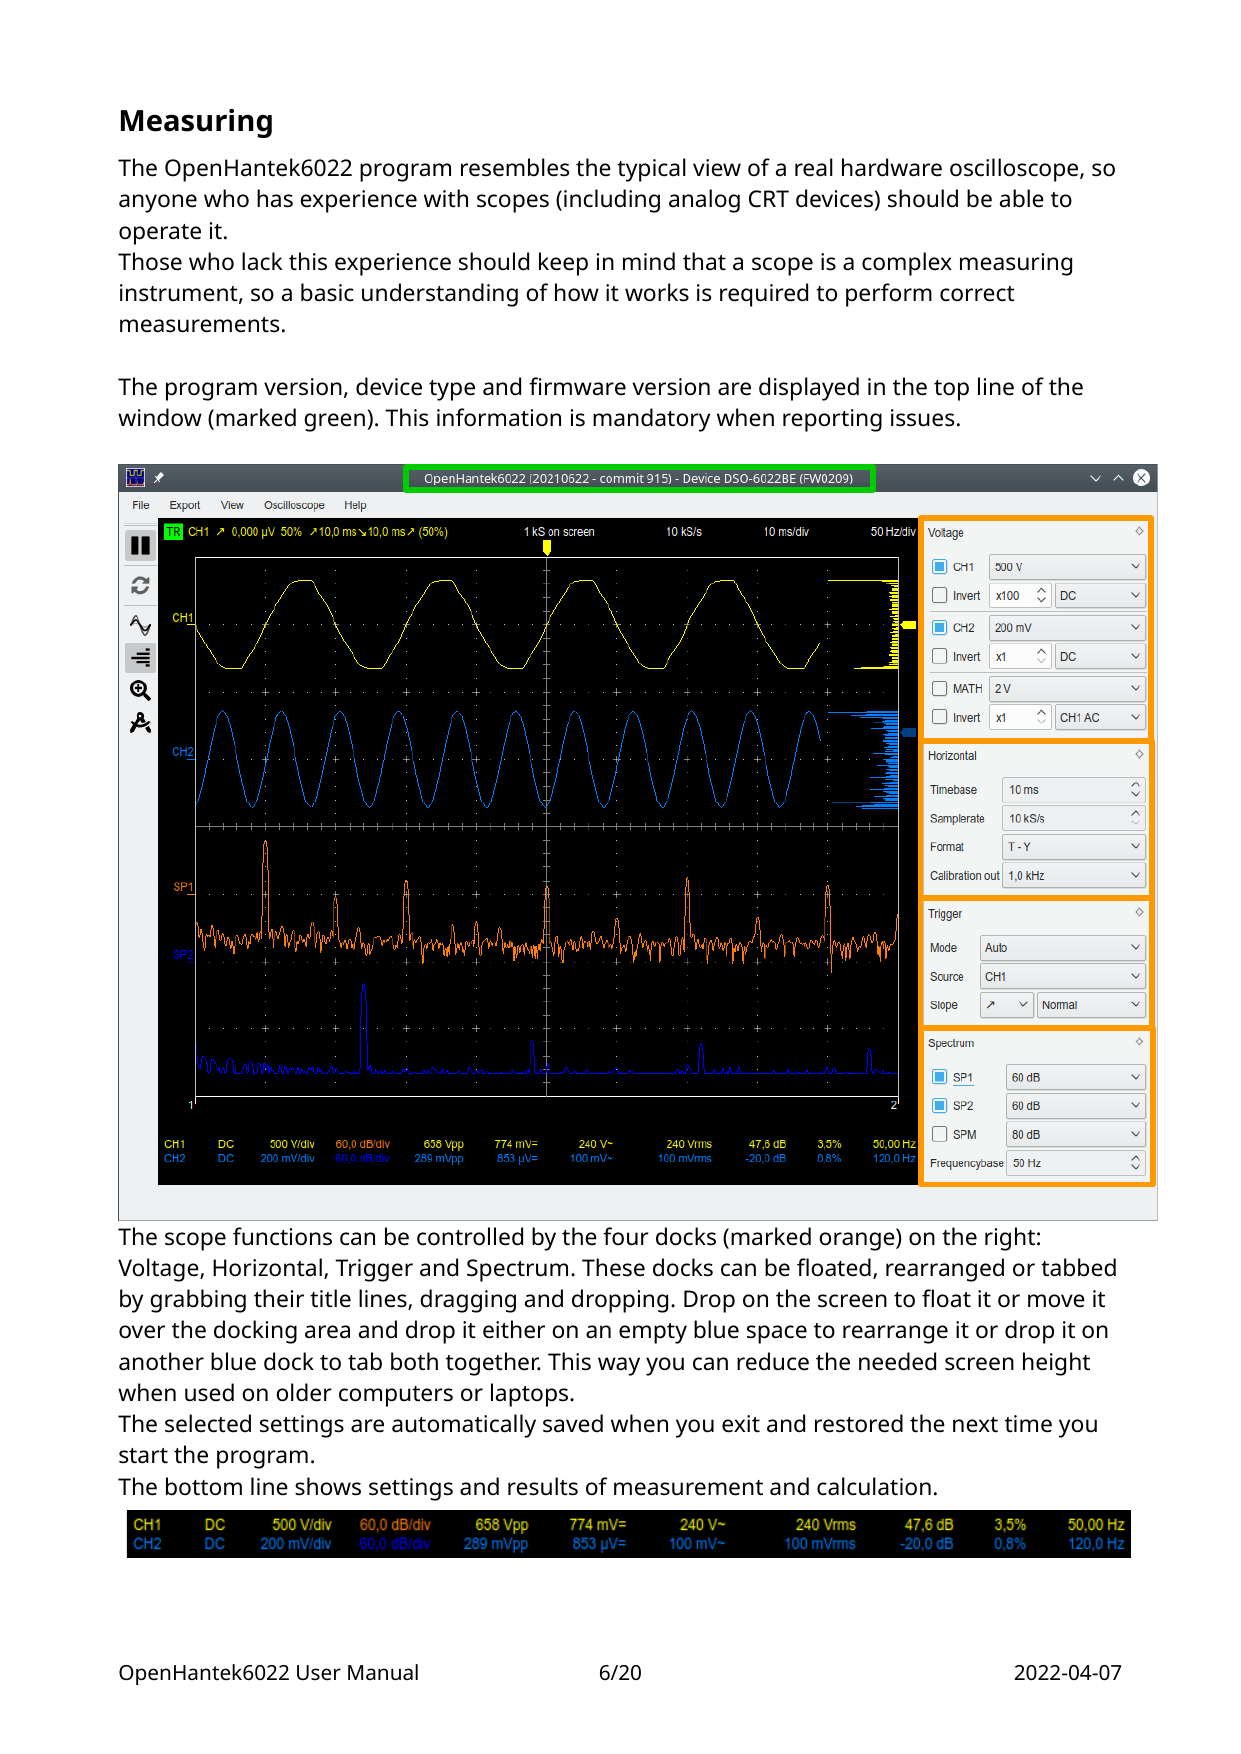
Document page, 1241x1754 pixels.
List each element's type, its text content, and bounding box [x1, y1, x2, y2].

picture [126, 1510, 1131, 1558]
text Those who lack this experience should keep in mind that a scope is a complex measuring instrument, so a basic understanding of how it works is required to perform correct measurements. [118, 246, 1122, 340]
text The OpenHantek6022 program resembles the typical view of a real hardware oscilloscope, so anyone who has experience with scopes (including analog CRT devices) should be able to operate it. [118, 152, 1122, 246]
text The bottom line shows settings and results of measurement and calculation. [118, 1471, 1122, 1502]
text The program version, device type and firmware version are displayed in the top line of the window (marked green). This information is mandatory when reporting issues. [118, 371, 1122, 433]
text The scope functions can be controlled by the four docks (marked orange) on the right: Voltage, Horizontal, Trigger and Spectrum. These docks can be floated, rearranged or tabbed by grabbing their title lines, dragging and dropping. Drop on the screen to float it or move it over the docking area and drop it either on an empty blue space to rearrange it or drop it on another blue dock to tab both together. This way you can reduce the needed screen height when used on older computers or laptops. The selected settings are automatically saved when you exit and restored the next time you start the program. [118, 1221, 1122, 1471]
picture [409, 470, 870, 487]
subtitle Measuring [118, 100, 1122, 140]
picture [118, 464, 1158, 1221]
